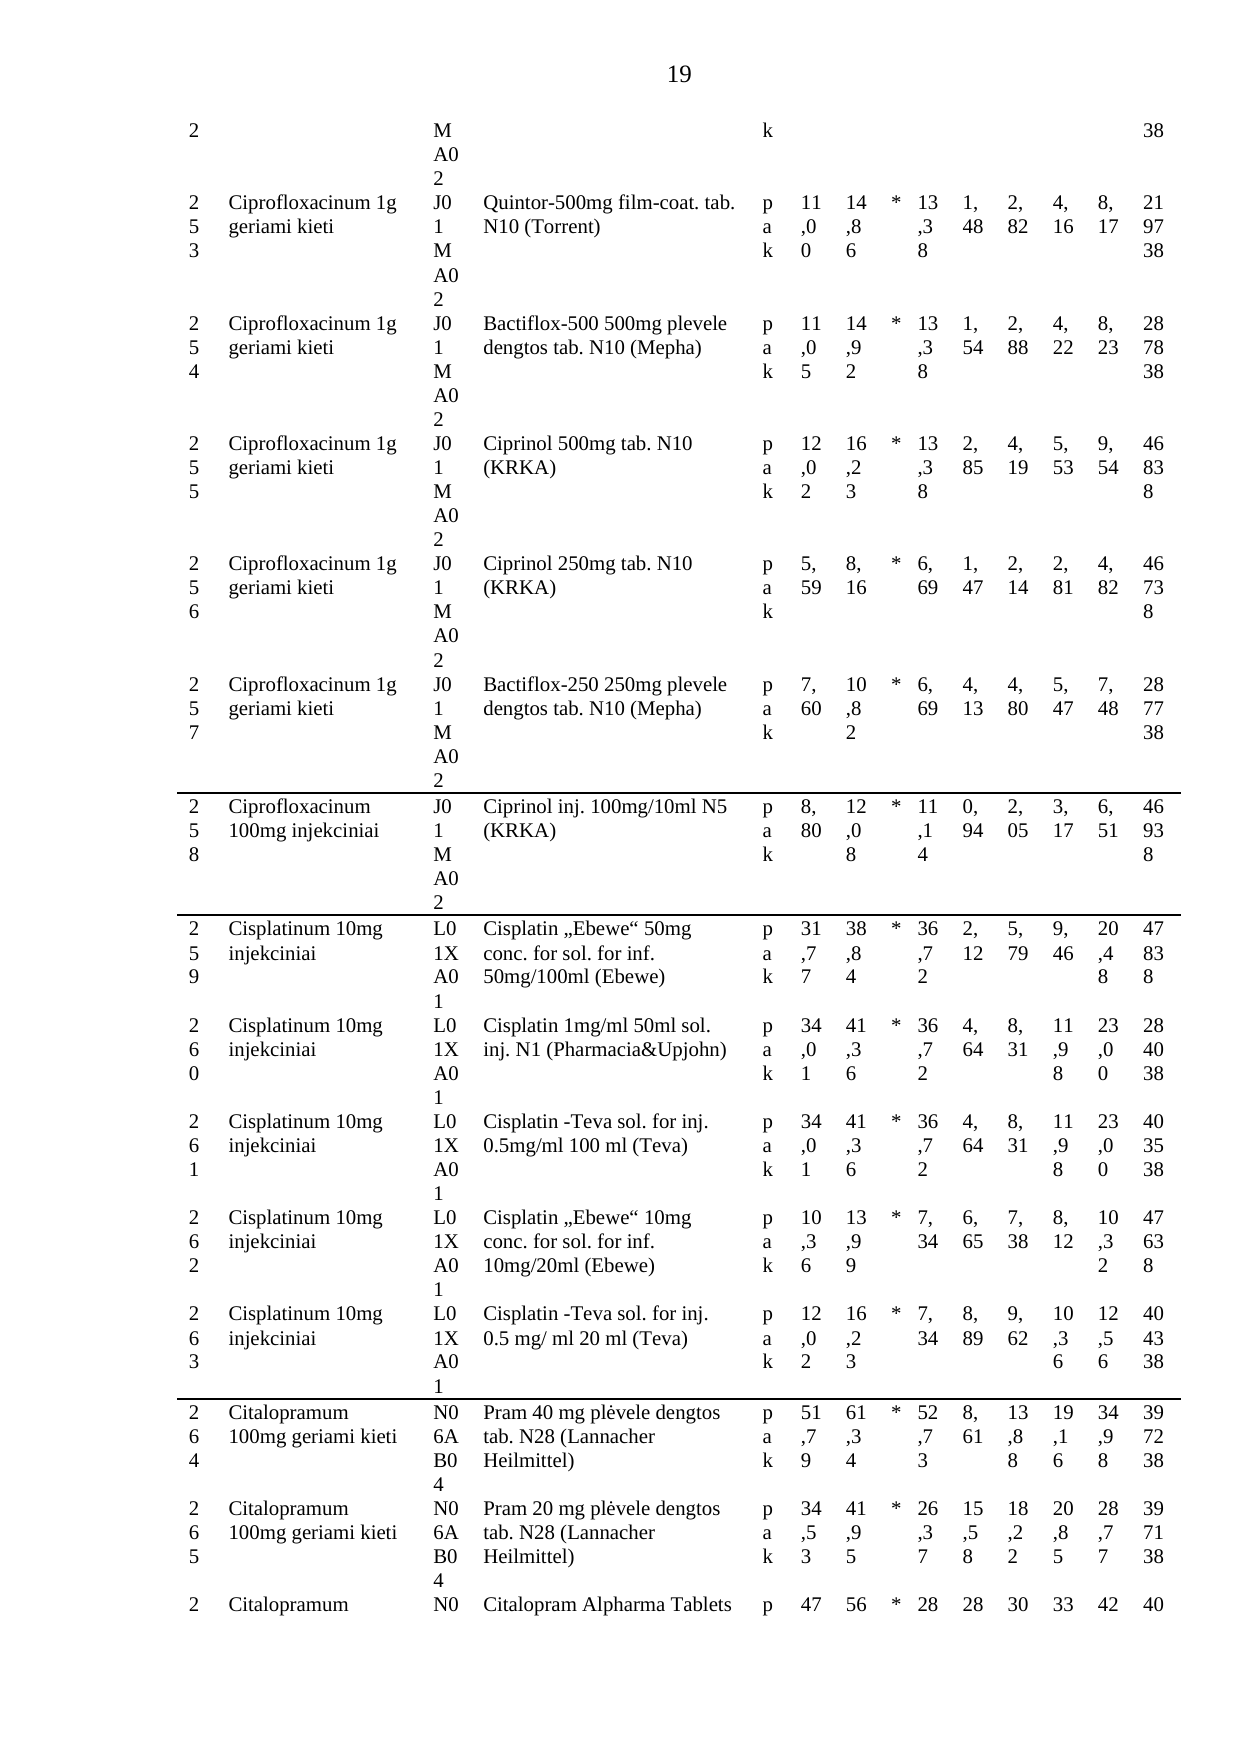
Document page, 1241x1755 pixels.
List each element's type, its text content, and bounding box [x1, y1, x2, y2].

table_cell * [880, 672, 906, 792]
table_cell 11,98 [1041, 1013, 1086, 1109]
table_cell pak [751, 916, 789, 1013]
table_cell 11,05 [789, 311, 834, 431]
table_cell 31,77 [789, 916, 834, 1013]
table_cell 23,00 [1086, 1109, 1132, 1205]
table_cell * [880, 1592, 906, 1619]
table_cell Ciprofloxacinum 1g geriami kieti [217, 672, 422, 792]
table_cell 2,81 [1041, 551, 1086, 672]
table_cell Cisplatinum 10mg injekciniai [217, 1205, 422, 1301]
table_cell 397138 [1132, 1496, 1181, 1592]
table_cell 20,85 [1041, 1496, 1086, 1592]
table_cell pak [751, 190, 789, 311]
table_cell 33 [1041, 1592, 1086, 1619]
table_cell 28,77 [1086, 1496, 1132, 1592]
table_cell 403538 [1132, 1109, 1181, 1205]
table_cell 5,47 [1041, 672, 1086, 792]
table_cell Quintor-500mg film-coat. tab. N10 (Torrent) [472, 190, 751, 311]
table_cell 13,38 [906, 431, 951, 551]
table_cell pak [751, 1496, 789, 1592]
table_cell 34,01 [789, 1109, 834, 1205]
table_cell 7,60 [789, 672, 834, 792]
table_cell p [751, 1592, 789, 1619]
table_cell 20,48 [1086, 916, 1132, 1013]
table_cell 9,54 [1086, 431, 1132, 551]
table_cell MA02 [422, 118, 472, 190]
table_cell 5,53 [1041, 431, 1086, 551]
table_cell 8,61 [951, 1400, 996, 1496]
table_cell 13,38 [906, 311, 951, 431]
table_cell 1,54 [951, 311, 996, 431]
table_cell 404338 [1132, 1301, 1181, 1398]
table_cell [472, 118, 751, 190]
table_cell 4,13 [951, 672, 996, 792]
table_cell 2,82 [996, 190, 1041, 311]
table_cell 8,16 [834, 551, 879, 672]
table_cell 18,22 [996, 1496, 1041, 1592]
table_cell pak [751, 1400, 789, 1496]
table_cell * [880, 311, 906, 431]
table_cell Cisplatin -Teva sol. for inj. 0.5mg/ml 100 ml (Teva) [472, 1109, 751, 1205]
table_cell Citalopramum [217, 1592, 422, 1619]
table_cell Citalopramum 100mg geriami kieti [217, 1400, 422, 1496]
table_cell 47838 [1132, 916, 1181, 1013]
table_cell Cisplatin 1mg/ml 50ml sol. inj. N1 (Pharmacia&Upjohn) [472, 1013, 751, 1109]
table_cell pak [751, 1301, 789, 1398]
table_cell 0,94 [951, 794, 996, 914]
table_cell [951, 118, 996, 190]
table_cell * [880, 1013, 906, 1109]
table_cell L01XA01 [422, 1109, 472, 1205]
table_cell Pram 20 mg plėvele dengtos tab. N28 (Lannacher Heilmittel) [472, 1496, 751, 1592]
table_cell * [880, 1496, 906, 1592]
table_cell 10,36 [1041, 1301, 1086, 1398]
table_cell 262 [177, 1205, 217, 1301]
table_cell 12,56 [1086, 1301, 1132, 1398]
table_cell 13,88 [996, 1400, 1041, 1496]
table_cell 11,98 [1041, 1109, 1086, 1205]
table_cell [1086, 118, 1132, 190]
table_cell 36,72 [906, 1013, 951, 1109]
table_cell 40 [1132, 1592, 1181, 1619]
table_cell 11,14 [906, 794, 951, 914]
table_cell 6,51 [1086, 794, 1132, 914]
table_cell 261 [177, 1109, 217, 1205]
table_cell 284038 [1132, 1013, 1181, 1109]
table_cell 256 [177, 551, 217, 672]
table_cell * [880, 794, 906, 914]
table_cell Ciprinol inj. 100mg/10ml N5 (KRKA) [472, 794, 751, 914]
table_cell 2 [177, 1592, 217, 1619]
table_cell N06AB04 [422, 1496, 472, 1592]
table_cell 34,53 [789, 1496, 834, 1592]
table_cell 3,17 [1041, 794, 1086, 914]
table_cell 16,23 [834, 1301, 879, 1398]
table_cell 2,85 [951, 431, 996, 551]
table_cell 8,12 [1041, 1205, 1086, 1301]
table_cell 15,58 [951, 1496, 996, 1592]
table_cell Bactiflox-250 250mg plevele dengtos tab. N10 (Mepha) [472, 672, 751, 792]
table_cell 10,82 [834, 672, 879, 792]
table_cell * [880, 916, 906, 1013]
table_cell 1,47 [951, 551, 996, 672]
table_cell 8,31 [996, 1013, 1041, 1109]
table_cell 2,05 [996, 794, 1041, 914]
table_cell pak [751, 672, 789, 792]
table_cell 219738 [1132, 190, 1181, 311]
table_cell 12,02 [789, 431, 834, 551]
table_cell 4,82 [1086, 551, 1132, 672]
table_cell J01MA02 [422, 311, 472, 431]
table_cell Bactiflox-500 500mg plevele dengtos tab. N10 (Mepha) [472, 311, 751, 431]
table_cell 7,38 [996, 1205, 1041, 1301]
table_cell Ciprinol 500mg tab. N10 (KRKA) [472, 431, 751, 551]
table_cell [996, 118, 1041, 190]
table_cell 14,92 [834, 311, 879, 431]
table_cell 7,48 [1086, 672, 1132, 792]
table_cell L01XA01 [422, 916, 472, 1013]
table_cell [1041, 118, 1086, 190]
table_cell 26,37 [906, 1496, 951, 1592]
table_cell 287738 [1132, 672, 1181, 792]
table_cell 41,95 [834, 1496, 879, 1592]
table_cell 42 [1086, 1592, 1132, 1619]
table_cell Cisplatinum 10mg injekciniai [217, 1109, 422, 1205]
table_cell 16,23 [834, 431, 879, 551]
table_cell 47638 [1132, 1205, 1181, 1301]
table_cell 8,17 [1086, 190, 1132, 311]
table_cell 23,00 [1086, 1013, 1132, 1109]
table_cell 6,69 [906, 551, 951, 672]
table_cell 52,73 [906, 1400, 951, 1496]
table_cell 255 [177, 431, 217, 551]
table_cell pak [751, 551, 789, 672]
table_cell 41,36 [834, 1109, 879, 1205]
table_cell J01MA02 [422, 672, 472, 792]
table_cell pak [751, 794, 789, 914]
table_cell 41,36 [834, 1013, 879, 1109]
table_cell 36,72 [906, 916, 951, 1013]
table_cell [906, 118, 951, 190]
table_cell 56 [834, 1592, 879, 1619]
table_cell 61,34 [834, 1400, 879, 1496]
table_cell 9,46 [1041, 916, 1086, 1013]
table_cell [880, 118, 906, 190]
table_cell pak [751, 431, 789, 551]
table_cell 2,14 [996, 551, 1041, 672]
table_cell 4,19 [996, 431, 1041, 551]
table_cell N06AB04 [422, 1400, 472, 1496]
table_cell 4,16 [1041, 190, 1086, 311]
table_cell 254 [177, 311, 217, 431]
table_cell 47 [789, 1592, 834, 1619]
table_cell 264 [177, 1400, 217, 1496]
table_cell 8,89 [951, 1301, 996, 1398]
table_cell 9,62 [996, 1301, 1041, 1398]
table_cell [834, 118, 879, 190]
table_cell Ciprofloxacinum 1g geriami kieti [217, 190, 422, 311]
table_cell 265 [177, 1496, 217, 1592]
table_cell * [880, 1400, 906, 1496]
table_cell 5,79 [996, 916, 1041, 1013]
table_cell Cisplatinum 10mg injekciniai [217, 916, 422, 1013]
table_cell Cisplatin -Teva sol. for inj. 0.5 mg/ ml 20 ml (Teva) [472, 1301, 751, 1398]
table_cell * [880, 1109, 906, 1205]
table_cell Cisplatinum 10mg injekciniai [217, 1301, 422, 1398]
table_cell 4,64 [951, 1109, 996, 1205]
table_cell Pram 40 mg plėvele dengtos tab. N28 (Lannacher Heilmittel) [472, 1400, 751, 1496]
table_cell 5,59 [789, 551, 834, 672]
table_cell 19,16 [1041, 1400, 1086, 1496]
table_cell Ciprofloxacinum 1g geriami kieti [217, 551, 422, 672]
table_cell 260 [177, 1013, 217, 1109]
table_cell J01MA02 [422, 190, 472, 311]
table_cell Citalopramum 100mg geriami kieti [217, 1496, 422, 1592]
table_cell 38,84 [834, 916, 879, 1013]
table_cell Citalopram Alpharma Tablets [472, 1592, 751, 1619]
table_cell * [880, 1301, 906, 1398]
table_cell 10,36 [789, 1205, 834, 1301]
table_cell Cisplatinum 10mg injekciniai [217, 1013, 422, 1109]
table_cell Cisplatin „Ebewe“ 50mg conc. for sol. for inf. 50mg/100ml (Ebewe) [472, 916, 751, 1013]
table_cell J01MA02 [422, 794, 472, 914]
table_cell N0 [422, 1592, 472, 1619]
table_cell Cisplatin „Ebewe“ 10mg conc. for sol. for inf. 10mg/20ml (Ebewe) [472, 1205, 751, 1301]
table_cell [217, 118, 422, 190]
table_cell pak [751, 1013, 789, 1109]
table_cell pak [751, 1109, 789, 1205]
table_cell Ciprofloxacinum 100mg injekciniai [217, 794, 422, 914]
table_cell 51,79 [789, 1400, 834, 1496]
table_cell 2,88 [996, 311, 1041, 431]
table_cell J01MA02 [422, 551, 472, 672]
table_cell 8,31 [996, 1109, 1041, 1205]
table_cell 36,72 [906, 1109, 951, 1205]
table_cell J01MA02 [422, 431, 472, 551]
table_cell * [880, 431, 906, 551]
table_cell 1,48 [951, 190, 996, 311]
table_cell * [880, 551, 906, 672]
table_cell L01XA01 [422, 1205, 472, 1301]
table_cell 4,80 [996, 672, 1041, 792]
table_cell 12,08 [834, 794, 879, 914]
table_cell 12,02 [789, 1301, 834, 1398]
table_cell pak [751, 1205, 789, 1301]
table_cell Ciprinol 250mg tab. N10 (KRKA) [472, 551, 751, 672]
table_cell * [880, 190, 906, 311]
table_cell 14,86 [834, 190, 879, 311]
table_cell 287838 [1132, 311, 1181, 431]
table_cell 4,22 [1041, 311, 1086, 431]
table_cell 13,38 [906, 190, 951, 311]
table_cell 34,01 [789, 1013, 834, 1109]
table_cell 13,99 [834, 1205, 879, 1301]
table_cell 2 [177, 118, 217, 190]
table_cell 11,00 [789, 190, 834, 311]
table_cell 10,32 [1086, 1205, 1132, 1301]
table_cell 258 [177, 794, 217, 914]
table_cell 8,80 [789, 794, 834, 914]
table_cell 28 [951, 1592, 996, 1619]
table_cell 397238 [1132, 1400, 1181, 1496]
table_cell 46738 [1132, 551, 1181, 672]
table_cell 46938 [1132, 794, 1181, 914]
table_cell Ciprofloxacinum 1g geriami kieti [217, 311, 422, 431]
table_cell Ciprofloxacinum 1g geriami kieti [217, 431, 422, 551]
table_cell L01XA01 [422, 1013, 472, 1109]
table_cell 7,34 [906, 1205, 951, 1301]
table_cell pak [751, 311, 789, 431]
table_cell 259 [177, 916, 217, 1013]
table_cell 30 [996, 1592, 1041, 1619]
table_cell 34,98 [1086, 1400, 1132, 1496]
table_cell 6,69 [906, 672, 951, 792]
table_cell 4,64 [951, 1013, 996, 1109]
table_cell 8,23 [1086, 311, 1132, 431]
table_cell 38 [1132, 118, 1181, 190]
table_cell 28 [906, 1592, 951, 1619]
table_cell L01XA01 [422, 1301, 472, 1398]
table_cell [789, 118, 834, 190]
table_cell 46838 [1132, 431, 1181, 551]
table_cell k [751, 118, 789, 190]
table_cell 7,34 [906, 1301, 951, 1398]
table_cell 253 [177, 190, 217, 311]
table_cell 2,12 [951, 916, 996, 1013]
table_cell * [880, 1205, 906, 1301]
table_cell 6,65 [951, 1205, 996, 1301]
table_cell 257 [177, 672, 217, 792]
table_cell 263 [177, 1301, 217, 1398]
